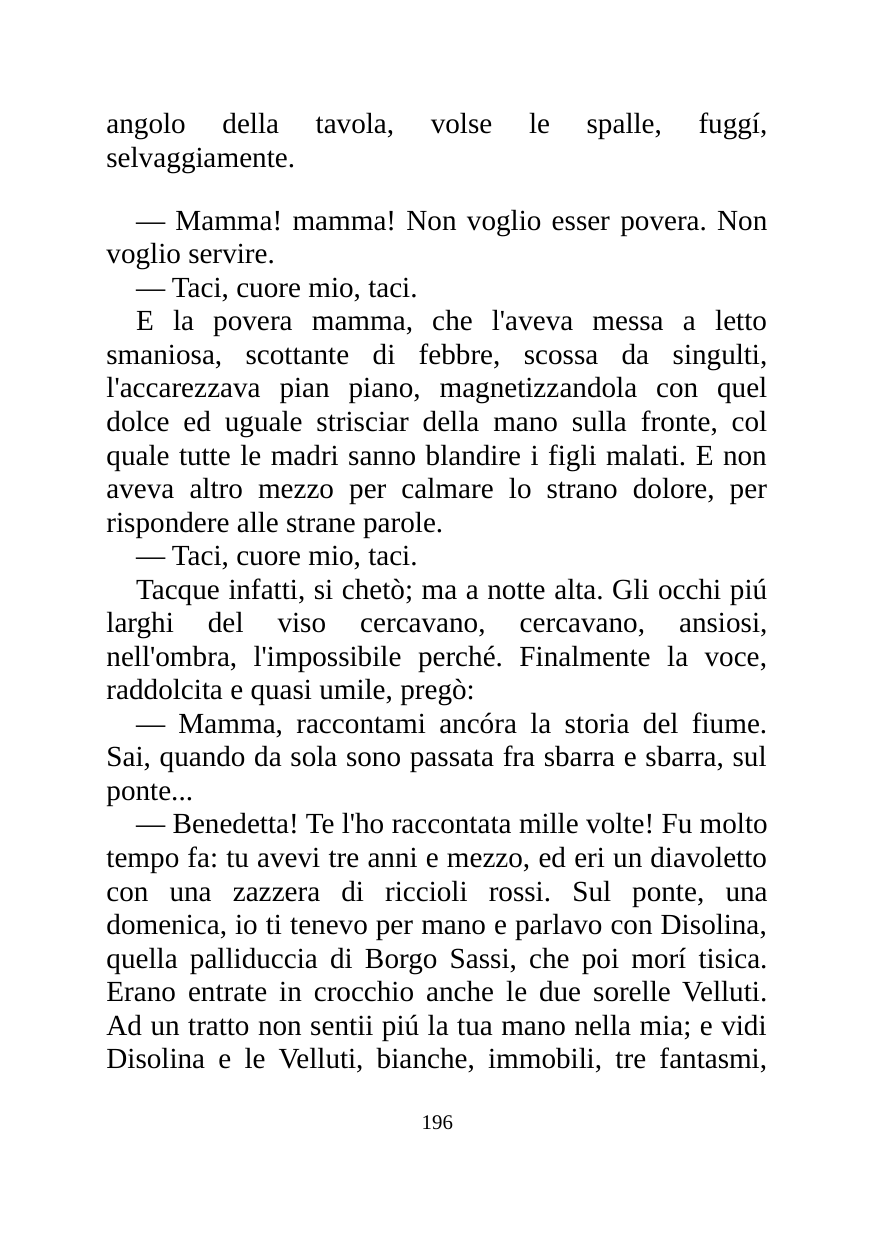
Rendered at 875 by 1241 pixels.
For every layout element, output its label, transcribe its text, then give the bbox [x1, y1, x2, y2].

text E la povera mamma, che l'aveva messa a letto smaniosa, scottante di febbre, scossa da singulti, l'accarezzava pian piano, magnetizzandola con quel dolce ed uguale strisciar della mano sulla fronte, col quale tutte le madri sanno blandire i figli malati. E non aveva altro mezzo per calmare lo strano dolore, per rispondere alle strane parole. [106, 303, 768, 538]
text Tacque infatti, si chetò; ma a notte alta. Gli occhi piú larghi del viso cercavano, cercavano, ansiosi, nell'ombra, l'impossibile perché. Finalmente la voce, raddolcita e quasi umile, pregò: [106, 572, 768, 706]
text — Taci, cuore mio, taci. [106, 270, 768, 303]
text — Taci, cuore mio, taci. [106, 538, 768, 572]
text angolo della tavola, volse le spalle, fuggí, selvaggiamente. [106, 106, 768, 173]
text — Benedetta! Te l'ho raccontata mille volte! Fu molto tempo fa: tu avevi tre anni e mezzo, ed eri un diavoletto con una zazzera di riccioli rossi. Sul ponte, una domenica, io ti tenevo per mano e parlavo con Disolina, quella palliduccia di Borgo Sassi, che poi morí tisica. Erano entrate in crocchio anche le due sorelle Velluti. Ad un tratto non sentii piú la tua mano nella mia; e vidi Disolina e le Velluti, bianche, immobili, tre fantasmi, [106, 807, 768, 1075]
text — Mamma, raccontami ancóra la storia del fiume. Sai, quando da sola sono passata fra sbarra e sbarra, sul ponte... [106, 706, 768, 807]
text — Mamma! mamma! Non voglio esser povera. Non voglio servire. [106, 203, 768, 270]
